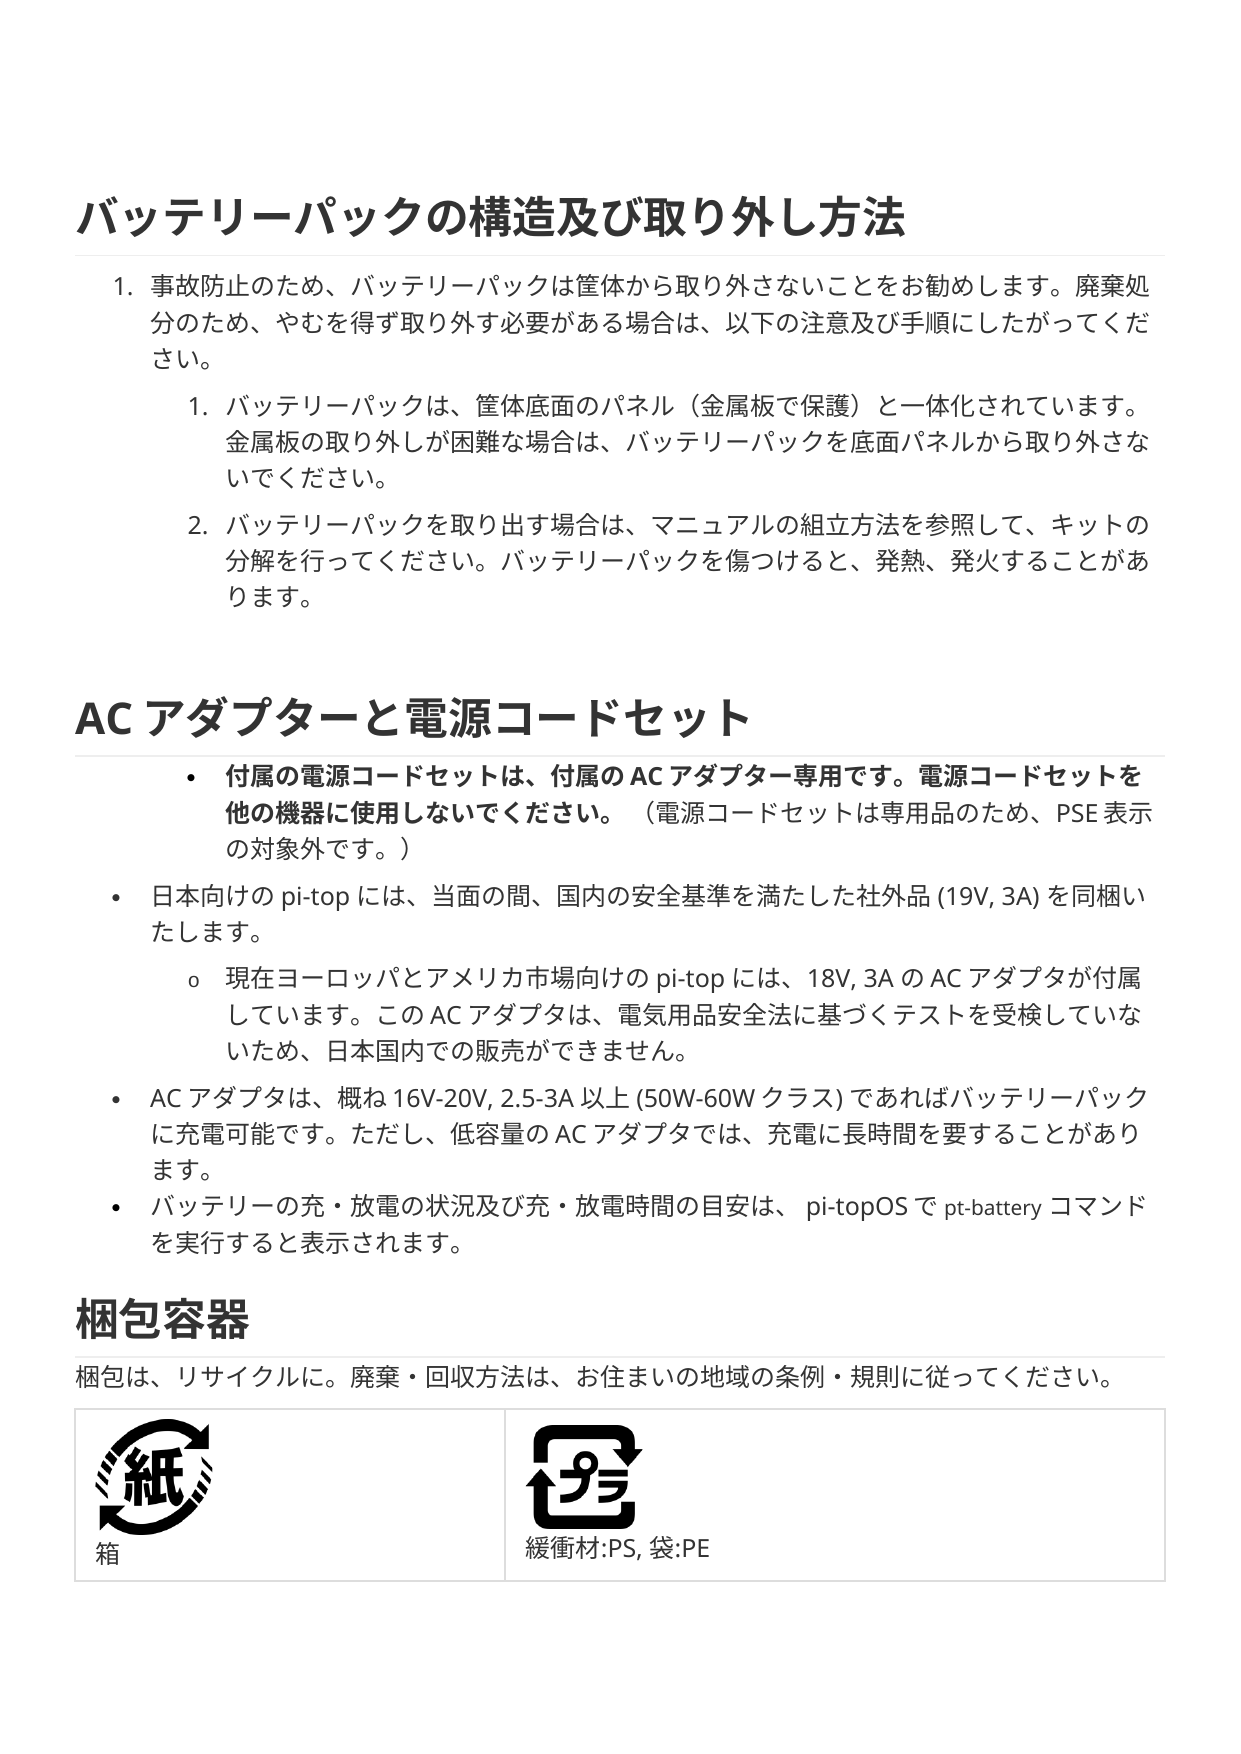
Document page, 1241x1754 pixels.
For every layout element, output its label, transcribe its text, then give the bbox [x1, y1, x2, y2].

list 日本向けの pi-top には、当面の間、国内の安全基準を満たした社外品 (19V, 3A) を同梱いたします。 [112, 876, 1165, 948]
list バッテリーパックは、筐体底面のパネル（金属板で保護）と一体化されています。金属板の取り外しが困難な場合は、バッテリーパックを底面パネルから取り外さないでください。 [187, 386, 1165, 495]
list 付属の電源コードセットは、付属のACアダプター専用です。電源コードセットを他の機器に使用しないでください。 （電源コードセットは専用品のため、PSE表示の対象外です。） [187, 757, 1165, 866]
table_header 箱 [76, 1410, 504, 1580]
list バッテリーパックを取り出す場合は、マニュアルの組立方法を参照して、キットの分解を行ってください。バッテリーパックを傷つけると、発熱、発火することがあります。 [187, 505, 1165, 614]
text ACアダプターと電源コードセット [75, 683, 1165, 755]
list ACアダプタは、概ね16V-20V, 2.5-3A 以上 (50W-60Wクラス) であればバッテリーパックに充電可能です。ただし、低容量のACアダプタでは、充電に長時間を要することがあります。 [112, 1078, 1165, 1187]
text 梱包は、リサイクルに。廃棄・回収方法は、お住まいの地域の条例・規則に従ってください。 [75, 1358, 1165, 1394]
list バッテリーの充・放電の状況及び充・放電時間の目安は、 pi-topOSで pt-battery コマンドを実行すると表示されます。 [112, 1187, 1165, 1259]
list 現在ヨーロッパとアメリカ市場向けの pi-top には、18V, 3A のACアダプタが付属しています。このACアダプタは、電気用品安全法に基づくテストを受検していないため、日本国内での販売ができません。 [187, 959, 1165, 1068]
list 事故防止のため、バッテリーパックは筐体から取り外さないことをお勧めします。廃棄処分のため、やむを得ず取り外す必要がある場合は、以下の注意及び手順にしたがってください。 [112, 267, 1165, 376]
table_header 緩衝材:PS, 袋:PE [506, 1410, 1164, 1580]
text 梱包容器 [75, 1284, 1165, 1356]
text バッテリーパックの構造及び取り外し方法 [75, 183, 1165, 255]
